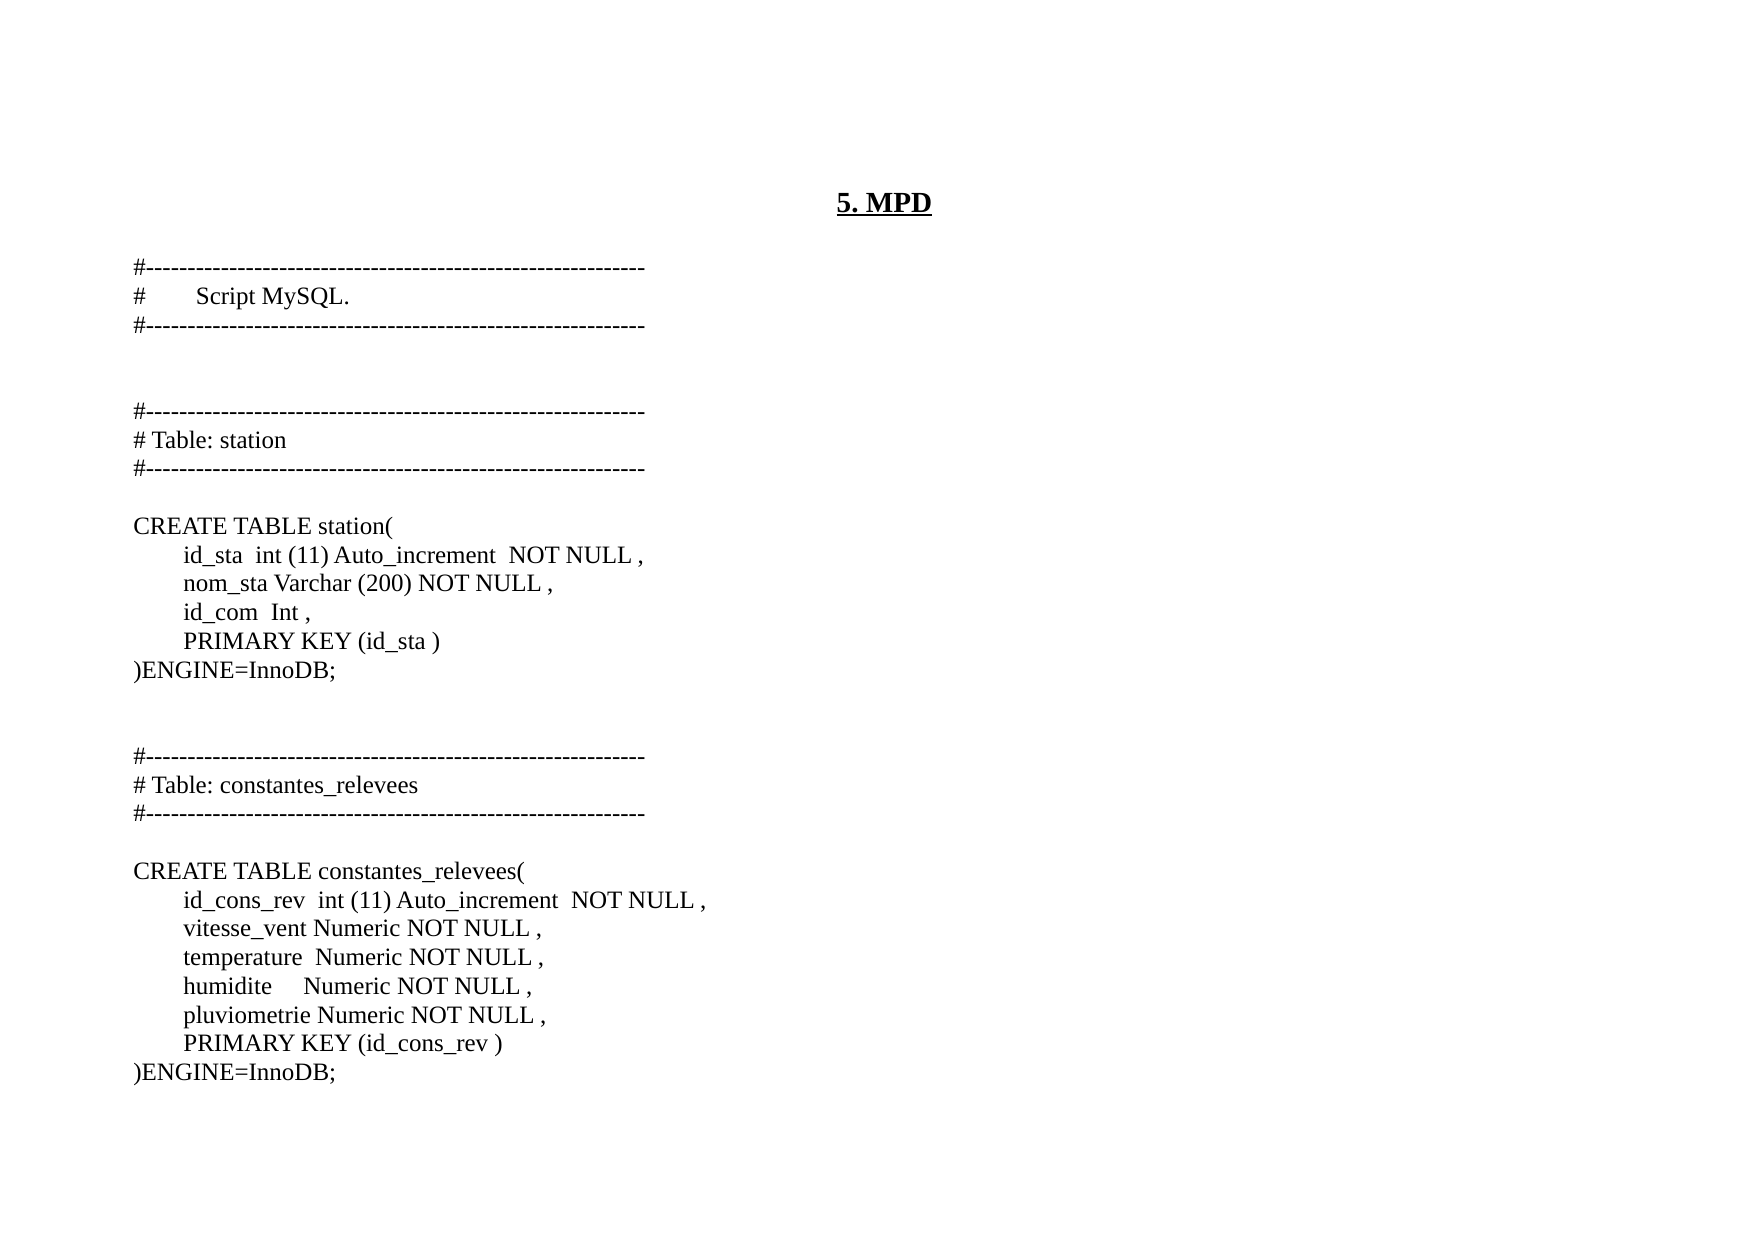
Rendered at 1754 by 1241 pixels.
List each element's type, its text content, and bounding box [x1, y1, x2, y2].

text # Table: constantes_relevees [133, 770, 1635, 798]
text PRIMARY KEY (id_cons_rev ) [133, 1028, 1635, 1057]
text pluviometrie Numeric NOT NULL , [133, 1000, 1635, 1028]
text humidite Numeric NOT NULL , [133, 971, 1635, 1000]
text # Script MySQL. [133, 281, 1635, 310]
text #------------------------------------------------------------ [133, 396, 1635, 425]
text temperature Numeric NOT NULL , [133, 942, 1635, 971]
text id_com Int , [133, 597, 1635, 626]
text nom_sta Varchar (200) NOT NULL , [133, 568, 1635, 597]
text #------------------------------------------------------------ [133, 741, 1635, 770]
text )ENGINE=InnoDB; [133, 655, 1635, 683]
text )ENGINE=InnoDB; [133, 1057, 1635, 1086]
text #------------------------------------------------------------ [133, 252, 1635, 281]
text CREATE TABLE station( [133, 511, 1635, 540]
text id_sta int (11) Auto_increment NOT NULL , [133, 540, 1635, 568]
text #------------------------------------------------------------ [133, 453, 1635, 482]
text PRIMARY KEY (id_sta ) [133, 626, 1635, 655]
text #------------------------------------------------------------ [133, 798, 1635, 827]
text id_cons_rev int (11) Auto_increment NOT NULL , [133, 885, 1635, 913]
text CREATE TABLE constantes_relevees( [133, 856, 1635, 885]
text #------------------------------------------------------------ [133, 310, 1635, 338]
text 5. MPD [133, 185, 1635, 219]
text # Table: station [133, 425, 1635, 453]
text vitesse_vent Numeric NOT NULL , [133, 913, 1635, 942]
